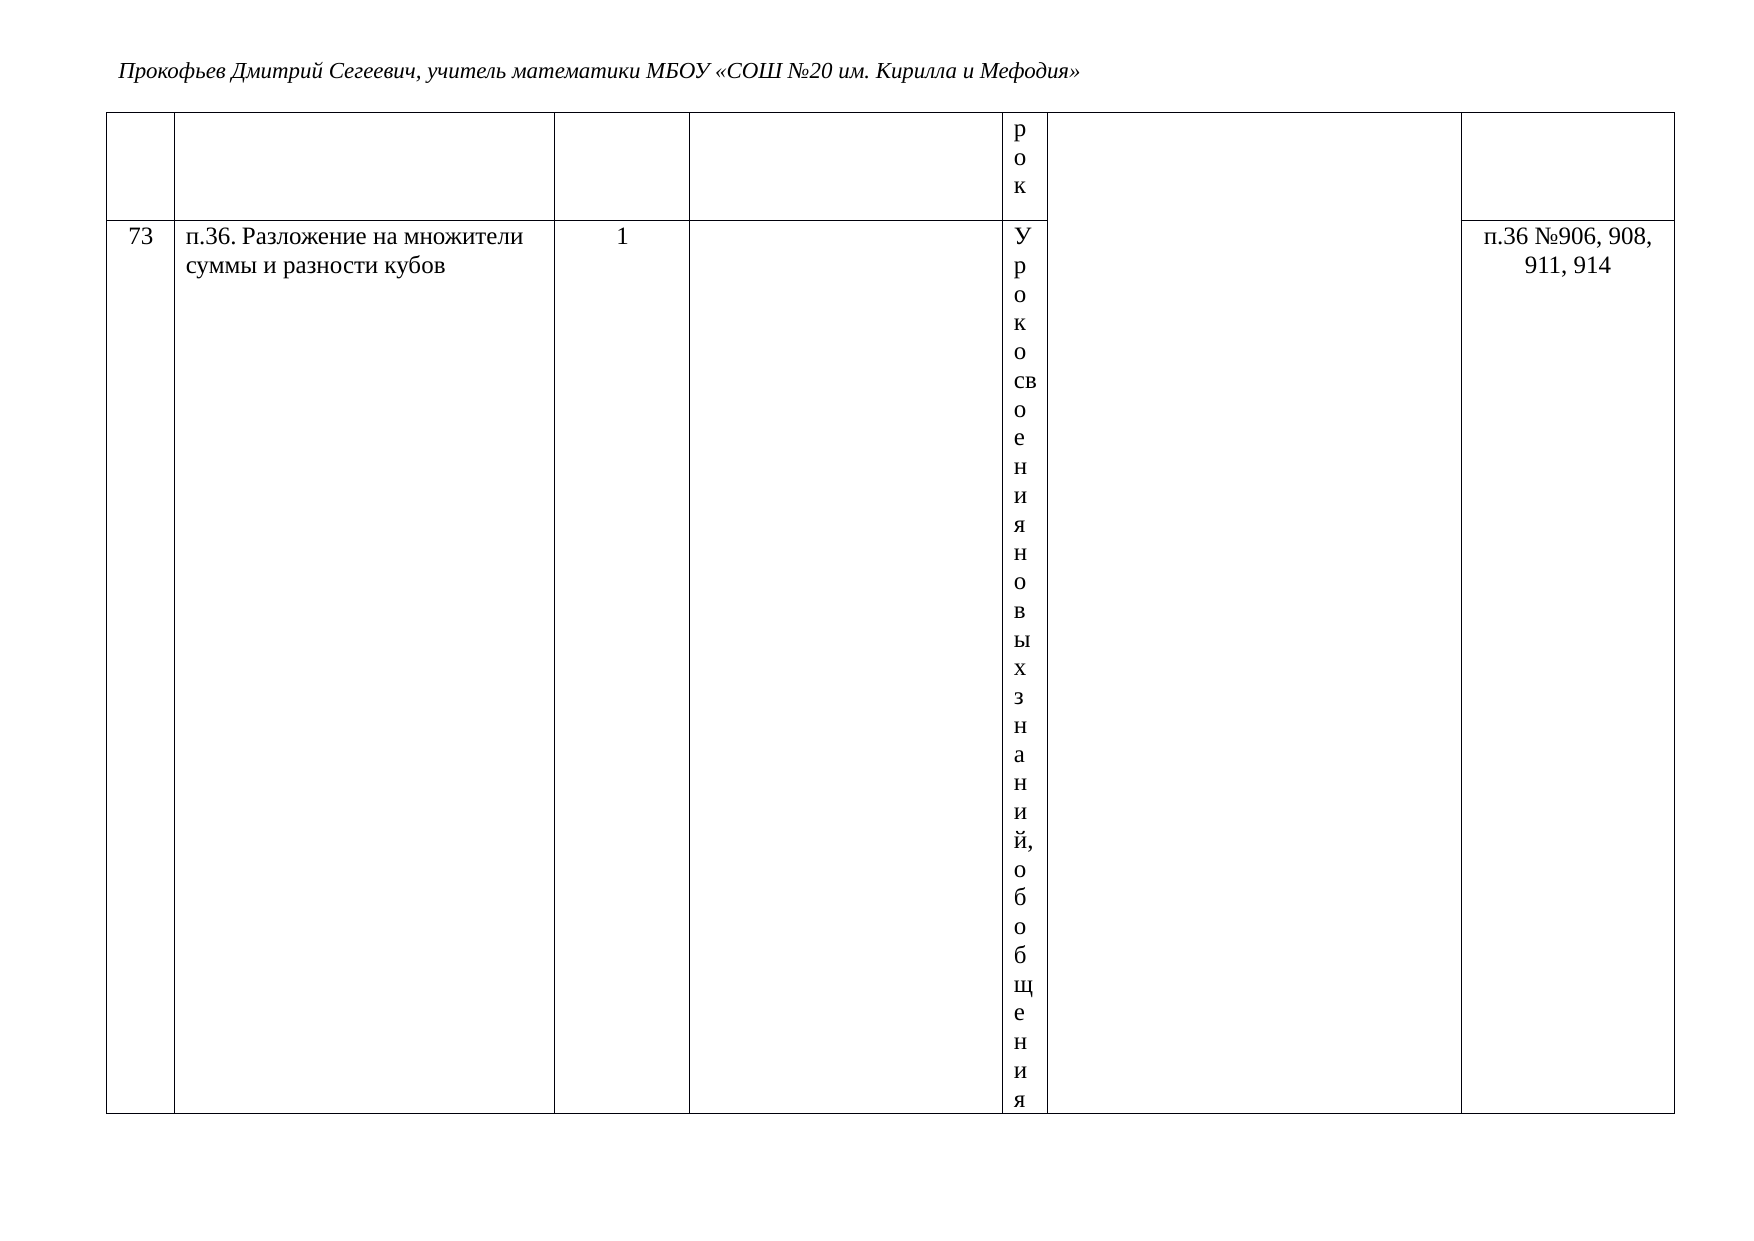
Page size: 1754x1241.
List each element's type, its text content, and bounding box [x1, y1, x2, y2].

table_cell [175, 113, 554, 220]
table_cell [690, 221, 1002, 1112]
table_cell 73 [107, 221, 174, 1112]
table_cell [1462, 113, 1674, 220]
table_cell [555, 113, 689, 220]
table_cell [107, 113, 174, 220]
table_cell Урок освоения новых знаний, обобщения [1003, 221, 1047, 1112]
table_cell рок [1003, 113, 1047, 220]
table_cell п.36 №906, 908, 911, 914 [1462, 221, 1674, 1112]
table_cell [1048, 113, 1461, 1112]
table_cell п.36. Разложение на множители суммы и разности кубов [175, 221, 554, 1112]
table_cell [690, 113, 1002, 220]
table_cell 1 [555, 221, 689, 1112]
